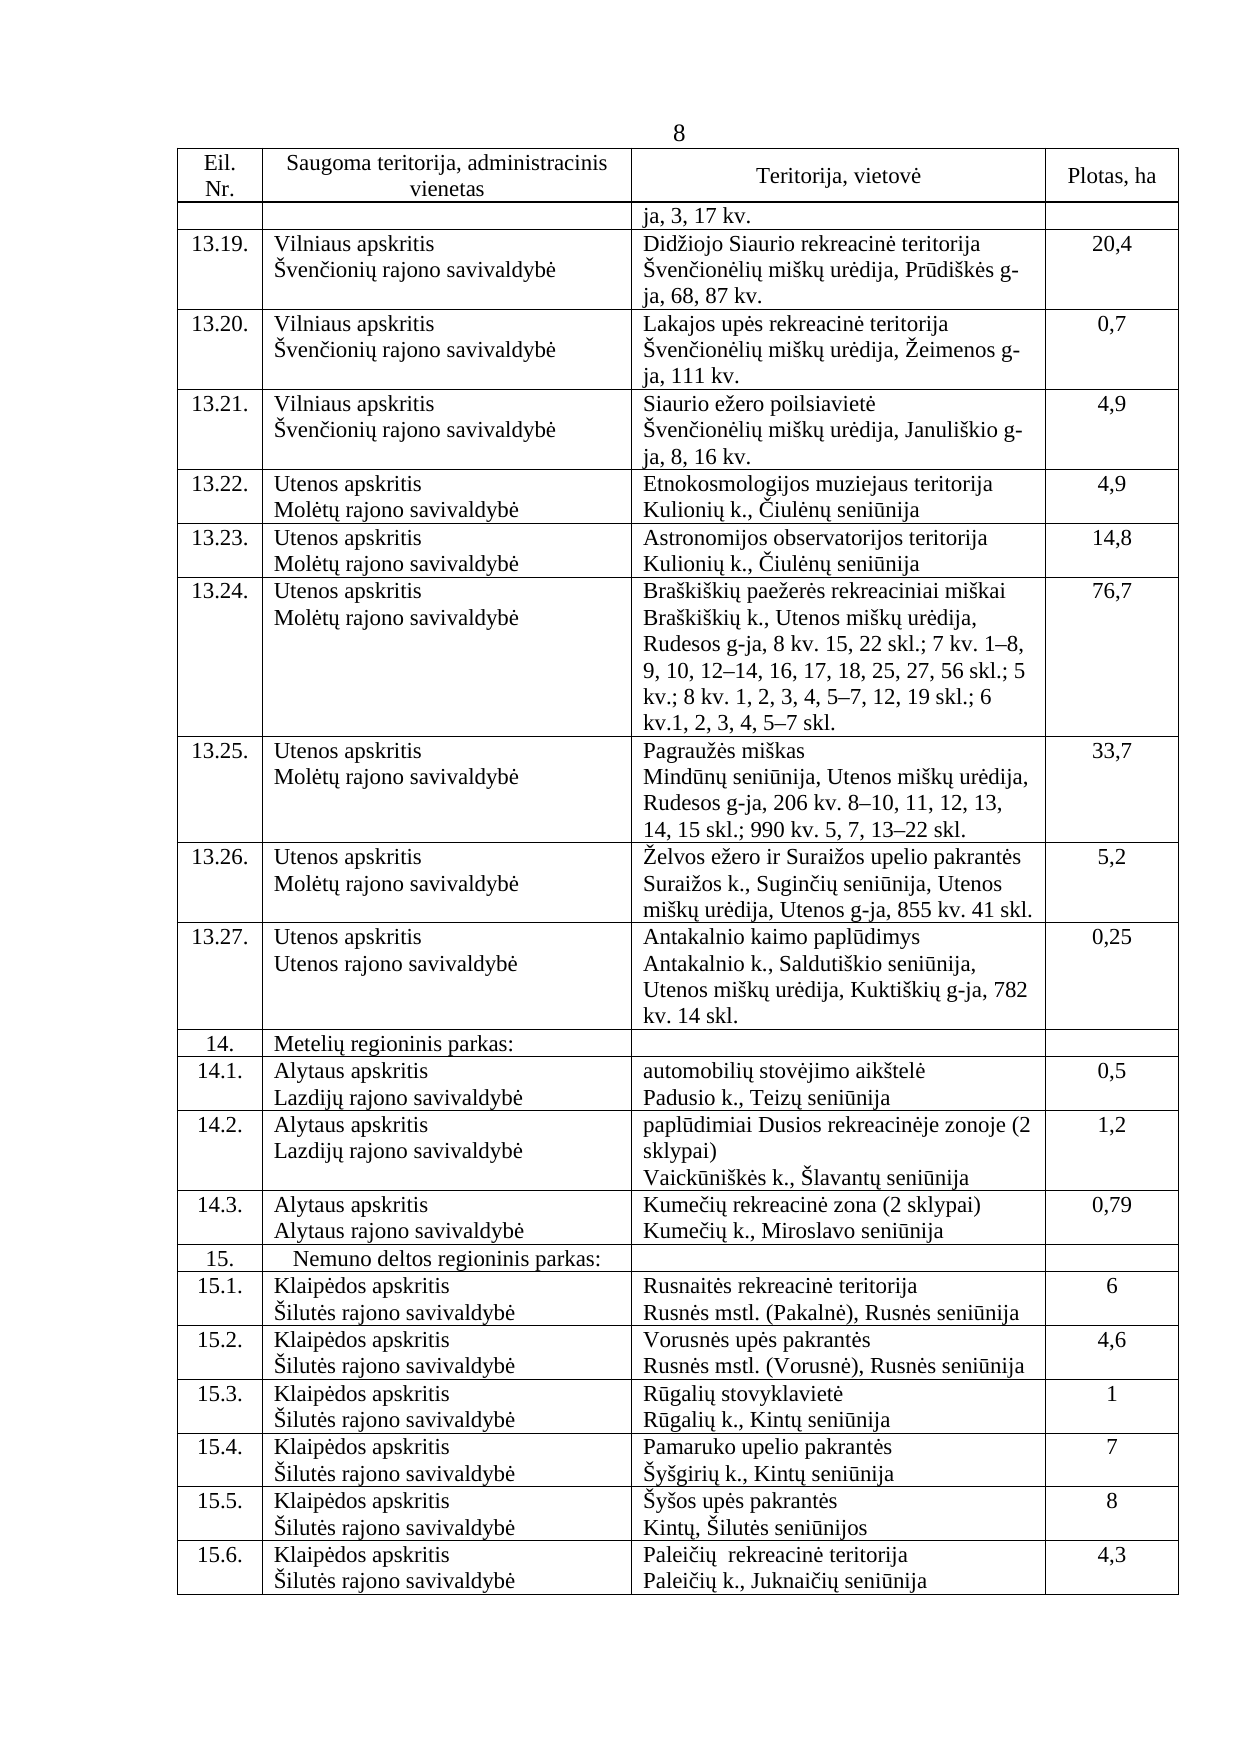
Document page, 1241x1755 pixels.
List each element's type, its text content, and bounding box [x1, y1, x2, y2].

table_cell Alytaus apskritis Lazdijų rajono savivaldybė [263, 1057, 631, 1110]
table_cell 14.2. [178, 1111, 262, 1190]
table_cell Lakajos upės rekreacinė teritorija Švenčionėlių miškų urėdija, Žeimenos g-ja, 111 kv. [632, 310, 1045, 389]
table_cell Klaipėdos apskritis Šilutės rajono savivaldybė [263, 1272, 631, 1325]
table_cell Utenos apskritis Molėtų rajono savivaldybė [263, 578, 631, 736]
table_header Saugoma teritorija, administracinis vienetas [263, 149, 631, 201]
table_cell 4,9 [1046, 470, 1178, 523]
table_cell 4,9 [1046, 390, 1178, 469]
table_cell Klaipėdos apskritis Šilutės rajono savivaldybė [263, 1487, 631, 1540]
table_cell 0,7 [1046, 310, 1178, 389]
table_cell [1046, 203, 1178, 229]
table_cell 33,7 [1046, 737, 1178, 842]
table_cell Vilniaus apskritis Švenčionių rajono savivaldybė [263, 310, 631, 389]
table_cell 15.6. [178, 1541, 262, 1594]
table_cell Pamaruko upelio pakrantės Šyšgirių k., Kintų seniūnija [632, 1434, 1045, 1486]
table_cell 15.3. [178, 1380, 262, 1432]
table_cell 13.19. [178, 230, 262, 309]
table_cell Kumečių rekreacinė zona (2 sklypai) Kumečių k., Miroslavo seniūnija [632, 1191, 1045, 1244]
table_cell Antakalnio kaimo paplūdimys Antakalnio k., Saldutiškio seniūnija, Utenos miškų urėdija, Kuktiškių g-ja, 782 kv. 14 skl. [632, 923, 1045, 1029]
table_cell Alytaus apskritis Lazdijų rajono savivaldybė [263, 1111, 631, 1190]
table_cell 13.20. [178, 310, 262, 389]
table_cell 13.22. [178, 470, 262, 523]
table_cell 8 [1046, 1487, 1178, 1540]
table_cell 1 [1046, 1380, 1178, 1432]
table_cell 13.24. [178, 578, 262, 736]
table_cell Astronomijos observatorijos teritorija Kulionių k., Čiulėnų seniūnija [632, 524, 1045, 577]
table_cell 0,79 [1046, 1191, 1178, 1244]
table_cell 7 [1046, 1434, 1178, 1486]
table_cell [1046, 1030, 1178, 1056]
table_cell 13.25. [178, 737, 262, 842]
table_header Plotas, ha [1046, 149, 1178, 201]
table_cell paplūdimiai Dusios rekreacinėje zonoje (2 sklypai) Vaickūniškės k., Šlavantų seniūnija [632, 1111, 1045, 1190]
table_cell 0,25 [1046, 923, 1178, 1029]
table_cell Klaipėdos apskritis Šilutės rajono savivaldybė [263, 1434, 631, 1486]
table_cell 6 [1046, 1272, 1178, 1325]
table_cell 4,6 [1046, 1326, 1178, 1379]
table_cell Paleičių rekreacinė teritorija Paleičių k., Juknaičių seniūnija [632, 1541, 1045, 1594]
table_cell [263, 203, 631, 229]
table_cell Klaipėdos apskritis Šilutės rajono savivaldybė [263, 1326, 631, 1379]
table_cell 4,3 [1046, 1541, 1178, 1594]
table_cell Braškiškių paežerės rekreaciniai miškai Braškiškių k., Utenos miškų urėdija, Rudesos g-ja, 8 kv. 15, 22 skl.; 7 kv. 1–8, 9, 10, 12–14, 16, 17, 18, 25, 27, 56 skl.; 5 kv.; 8 kv. 1, 2, 3, 4, 5–7, 12, 19 skl.; 6 kv.1, 2, 3, 4, 5–7 skl. [632, 578, 1045, 736]
table_header Teritorija, vietovė [632, 149, 1045, 201]
table_cell Utenos apskritis Molėtų rajono savivaldybė [263, 524, 631, 577]
table_cell Klaipėdos apskritis Šilutės rajono savivaldybė [263, 1380, 631, 1432]
table_cell Utenos apskritis Utenos rajono savivaldybė [263, 923, 631, 1029]
table_cell 13.21. [178, 390, 262, 469]
table_cell 20,4 [1046, 230, 1178, 309]
table_header Eil. Nr. [178, 149, 262, 201]
table_cell Alytaus apskritis Alytaus rajono savivaldybė [263, 1191, 631, 1244]
table_cell 13.23. [178, 524, 262, 577]
table_cell Siaurio ežero poilsiavietė Švenčionėlių miškų urėdija, Januliškio g-ja, 8, 16 kv. [632, 390, 1045, 469]
table_cell Rūgalių stovyklavietė Rūgalių k., Kintų seniūnija [632, 1380, 1045, 1432]
table_cell Vilniaus apskritis Švenčionių rajono savivaldybė [263, 230, 631, 309]
table_cell 0,5 [1046, 1057, 1178, 1110]
table_cell 15.1. [178, 1272, 262, 1325]
table_cell Metelių regioninis parkas: [263, 1030, 631, 1056]
table_cell 76,7 [1046, 578, 1178, 736]
table_cell Etnokosmologijos muziejaus teritorija Kulionių k., Čiulėnų seniūnija [632, 470, 1045, 523]
table_cell Želvos ežero ir Suraižos upelio pakrantės Suraižos k., Suginčių seniūnija, Utenos miškų urėdija, Utenos g-ja, 855 kv. 41 skl. [632, 843, 1045, 922]
table_cell 15. [178, 1245, 262, 1271]
table_cell 14. [178, 1030, 262, 1056]
table_cell 14.3. [178, 1191, 262, 1244]
table_cell [1046, 1245, 1178, 1271]
table_cell Šyšos upės pakrantės Kintų, Šilutės seniūnijos [632, 1487, 1045, 1540]
table_cell Klaipėdos apskritis Šilutės rajono savivaldybė [263, 1541, 631, 1594]
table_cell Nemuno deltos regioninis parkas: [263, 1245, 631, 1271]
table_cell 13.26. [178, 843, 262, 922]
table_cell [632, 1030, 1045, 1056]
table_cell [632, 1245, 1045, 1271]
table_cell 15.4. [178, 1434, 262, 1486]
table_cell Utenos apskritis Molėtų rajono savivaldybė [263, 843, 631, 922]
table_cell 13.27. [178, 923, 262, 1029]
table_cell 15.5. [178, 1487, 262, 1540]
table_cell Utenos apskritis Molėtų rajono savivaldybė [263, 470, 631, 523]
table_cell Vorusnės upės pakrantės Rusnės mstl. (Vorusnė), Rusnės seniūnija [632, 1326, 1045, 1379]
table_cell ja, 3, 17 kv. [632, 203, 1045, 229]
table_cell 5,2 [1046, 843, 1178, 922]
table_cell Pagraužės miškas Mindūnų seniūnija, Utenos miškų urėdija, Rudesos g-ja, 206 kv. 8–10, 11, 12, 13, 14, 15 skl.; 990 kv. 5, 7, 13–22 skl. [632, 737, 1045, 842]
table_cell 15.2. [178, 1326, 262, 1379]
table_cell Didžiojo Siaurio rekreacinė teritorija Švenčionėlių miškų urėdija, Prūdiškės g-ja, 68, 87 kv. [632, 230, 1045, 309]
table_cell 1,2 [1046, 1111, 1178, 1190]
table_cell Utenos apskritis Molėtų rajono savivaldybė [263, 737, 631, 842]
table_cell [178, 203, 262, 229]
table_cell automobilių stovėjimo aikštelė Padusio k., Teizų seniūnija [632, 1057, 1045, 1110]
table_cell 14,8 [1046, 524, 1178, 577]
table_cell 14.1. [178, 1057, 262, 1110]
table_cell Rusnaitės rekreacinė teritorija Rusnės mstl. (Pakalnė), Rusnės seniūnija [632, 1272, 1045, 1325]
table_cell Vilniaus apskritis Švenčionių rajono savivaldybė [263, 390, 631, 469]
